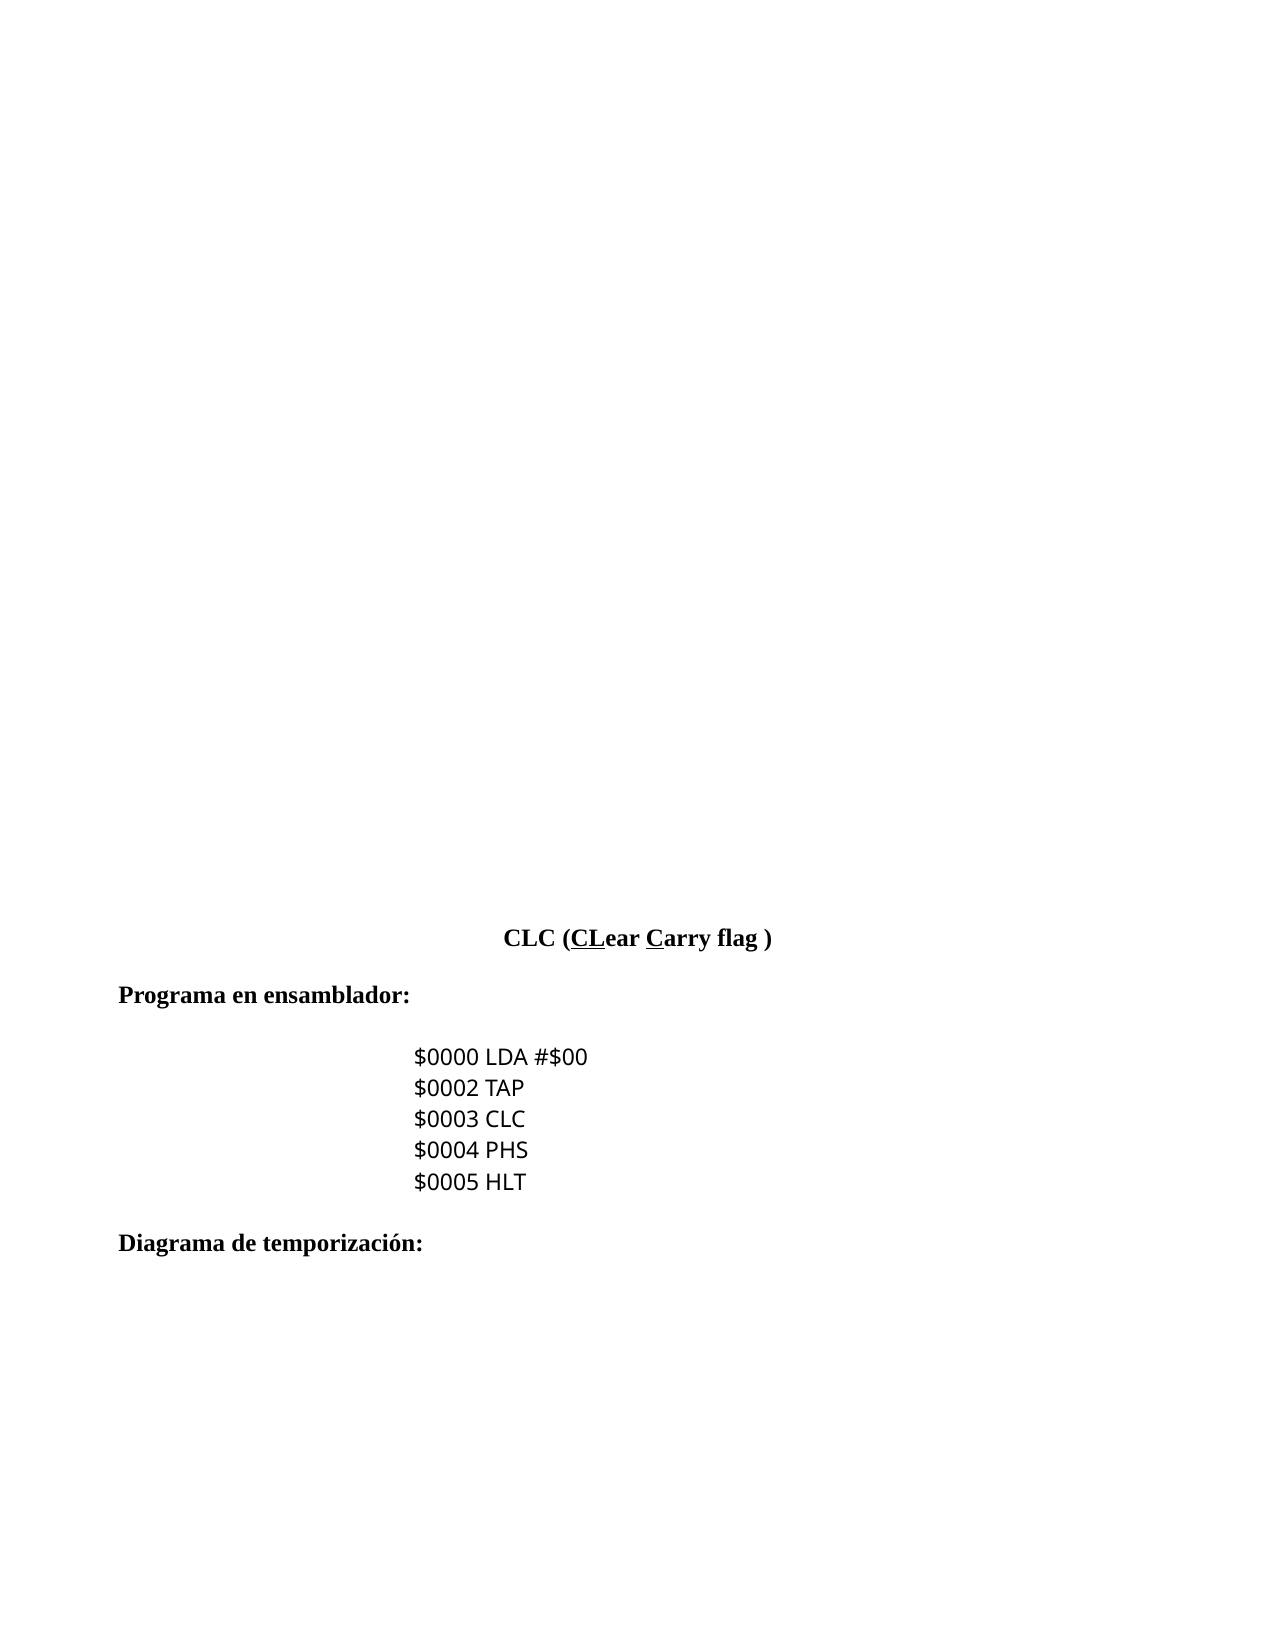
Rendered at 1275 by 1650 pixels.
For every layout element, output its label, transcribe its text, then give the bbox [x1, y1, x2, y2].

text $0005 HLT [118, 1166, 1157, 1197]
text $0003 CLC [118, 1103, 1157, 1134]
text $0000 LDA #$00 [118, 1041, 1157, 1072]
text CLC (CLear Carry flag ) [118, 923, 1157, 952]
text Programa en ensamblador: [118, 981, 1157, 1009]
text Diagrama de temporización: [118, 1228, 1157, 1257]
text $0002 TAP [118, 1072, 1157, 1103]
text $0004 PHS [118, 1134, 1157, 1166]
